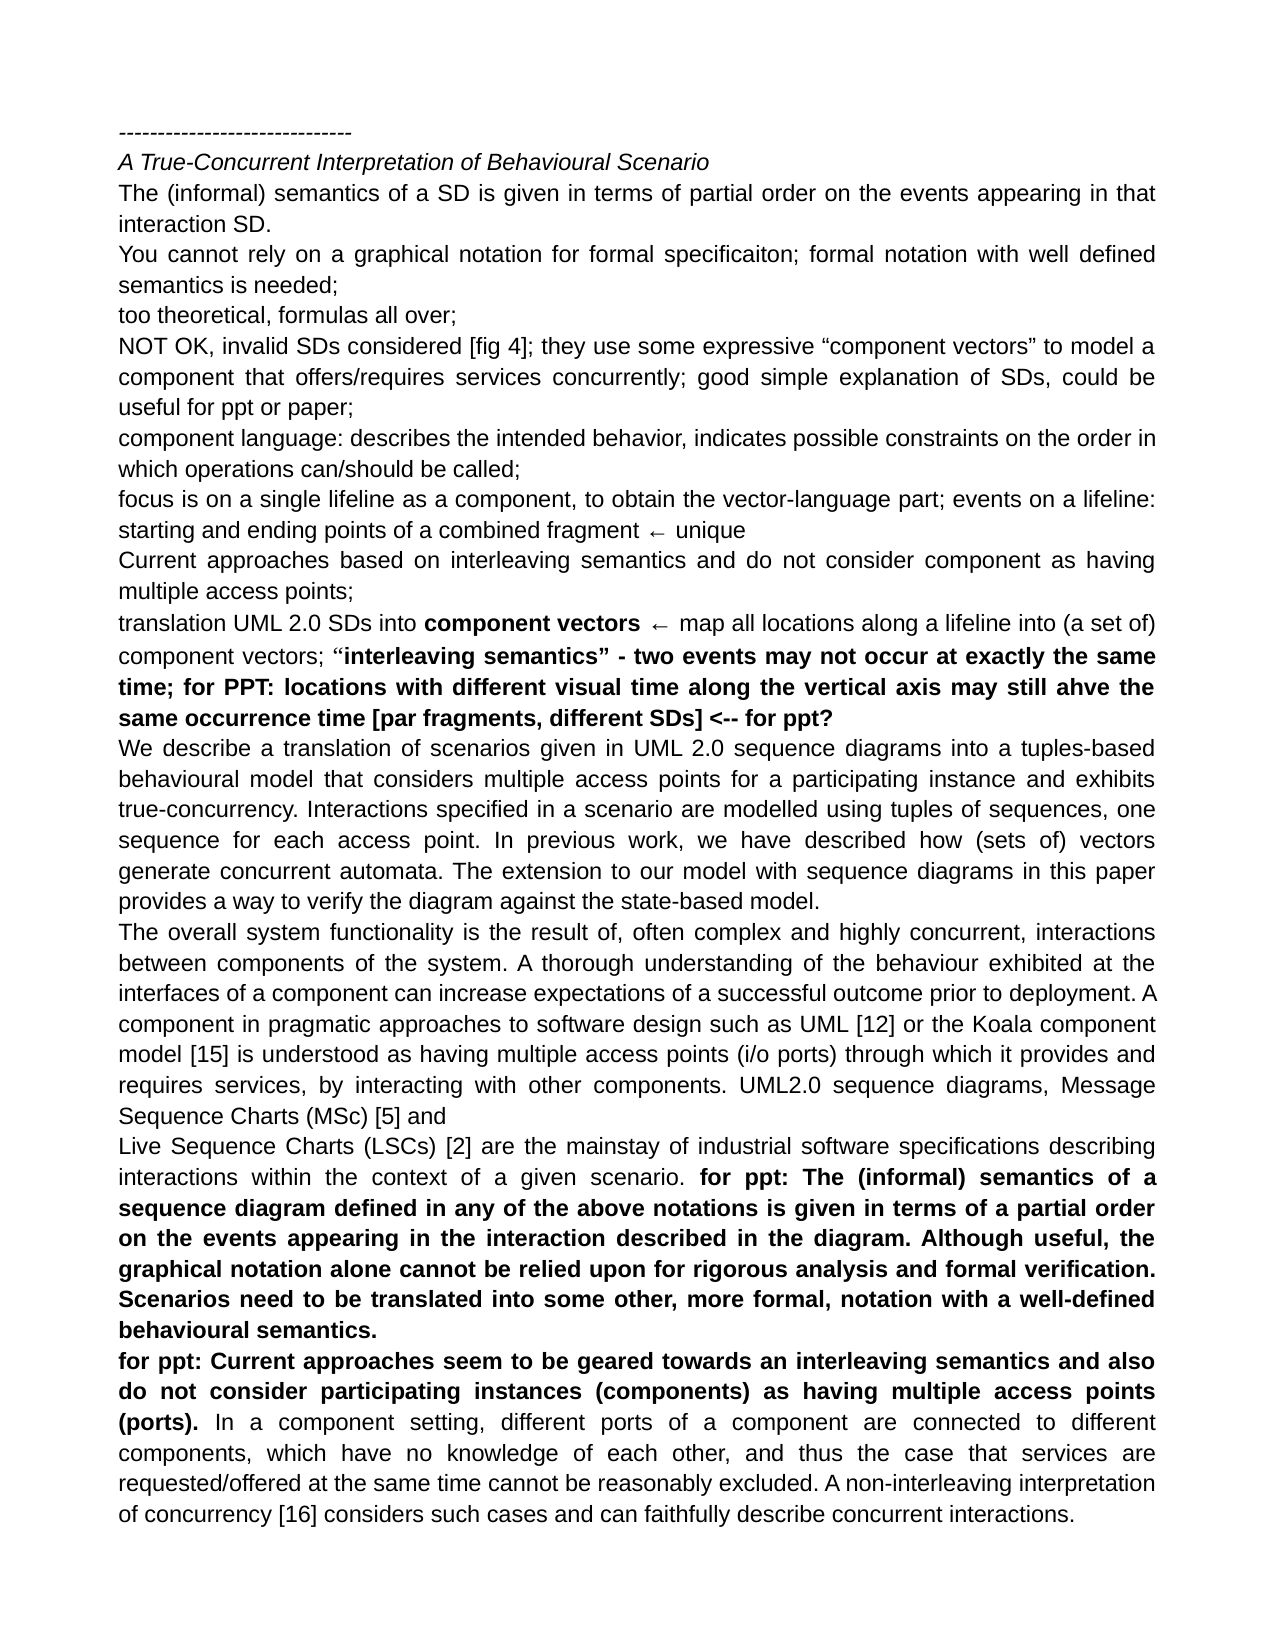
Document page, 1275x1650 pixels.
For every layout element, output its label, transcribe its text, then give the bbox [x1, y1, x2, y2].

text focus is on a single lifeline as a component, to obtain the vector-language part; events on a lifeline: starting and ending points of a combined fragment ← unique [118, 486, 1157, 543]
text for ppt: Current approaches seem to be geared towards an interleaving semantics and also do not consider participating instances (components) as having multiple access points (ports). In a component setting, different ports of a component are connected to different components, which have no knowledge of each other, and thus the case that services are requested/offered at the same time cannot be reasonably excluded. A non-interleaving interpretation of concurrency [16] considers such cases and can faithfully describe concurrent interactions. [118, 1347, 1157, 1527]
text The overall system functionality is the result of, often complex and highly concurrent, interactions between components of the system. A thorough understanding of the behaviour exhibited at the interfaces of a component can increase expectations of a successful outcome prior to deployment. A component in pragmatic approaches to software design such as UML [12] or the Koala component model [15] is understood as having multiple access points (i/o ports) through which it provides and requires services, by interacting with other components. UML2.0 sequence diagrams, Message Sequence Charts (MSc) [5] and [118, 918, 1157, 1129]
text The (informal) semantics of a SD is given in terms of partial order on the events appearing in that interaction SD. [118, 179, 1157, 237]
text Current approaches based on interleaving semantics and do not consider component as having multiple access points; [118, 547, 1157, 604]
text too theoretical, formulas all over; [118, 302, 1157, 329]
text component language: describes the intended behavior, indicates possible constraints on the order in which operations can/should be called; [118, 424, 1157, 482]
text Live Sequence Charts (LSCs) [2] are the mainstay of industrial software specifications describing interactions within the context of a given scenario. for ppt: The (informal) semantics of a sequence diagram defined in any of the above notations is given in terms of a partial order on the events appearing in the interaction described in the diagram. Although useful, the graphical notation alone cannot be relied upon for rigorous analysis and formal verification. Scenarios need to be translated into some other, more formal, notation with a well-defined behavioural semantics. [118, 1133, 1157, 1343]
text NOT OK, invalid SDs considered [fig 4]; they use some expressive “component vectors” to model a component that offers/requires services concurrently; good simple explanation of SDs, could be useful for ppt or paper; [118, 332, 1157, 421]
text ------------------------------ A True-Concurrent Interpretation of Behavioural Scenario [118, 118, 1157, 176]
text You cannot rely on a graphical notation for formal specificaiton; formal notation with well defined semantics is needed; [118, 241, 1157, 298]
text We describe a translation of scenarios given in UML 2.0 sequence diagrams into a tuples-based behavioural model that considers multiple access points for a participating instance and exhibits true-concurrency. Interactions specified in a scenario are modelled using tuples of sequences, one sequence for each access point. In previous work, we have described how (sets of) vectors generate concurrent automata. The extension to our model with sequence diagrams in this paper provides a way to verify the diagram against the state-based model. [118, 734, 1157, 914]
text translation UML 2.0 SDs into component vectors ← map all locations along a lifeline into (a set of) component vectors; “interleaving semantics” - two events may not occur at exactly the same time; for PPT: locations with different visual time along the vertical axis may still ahve the same occurrence time [par fragments, different SDs] <-- for ppt? [118, 608, 1157, 731]
